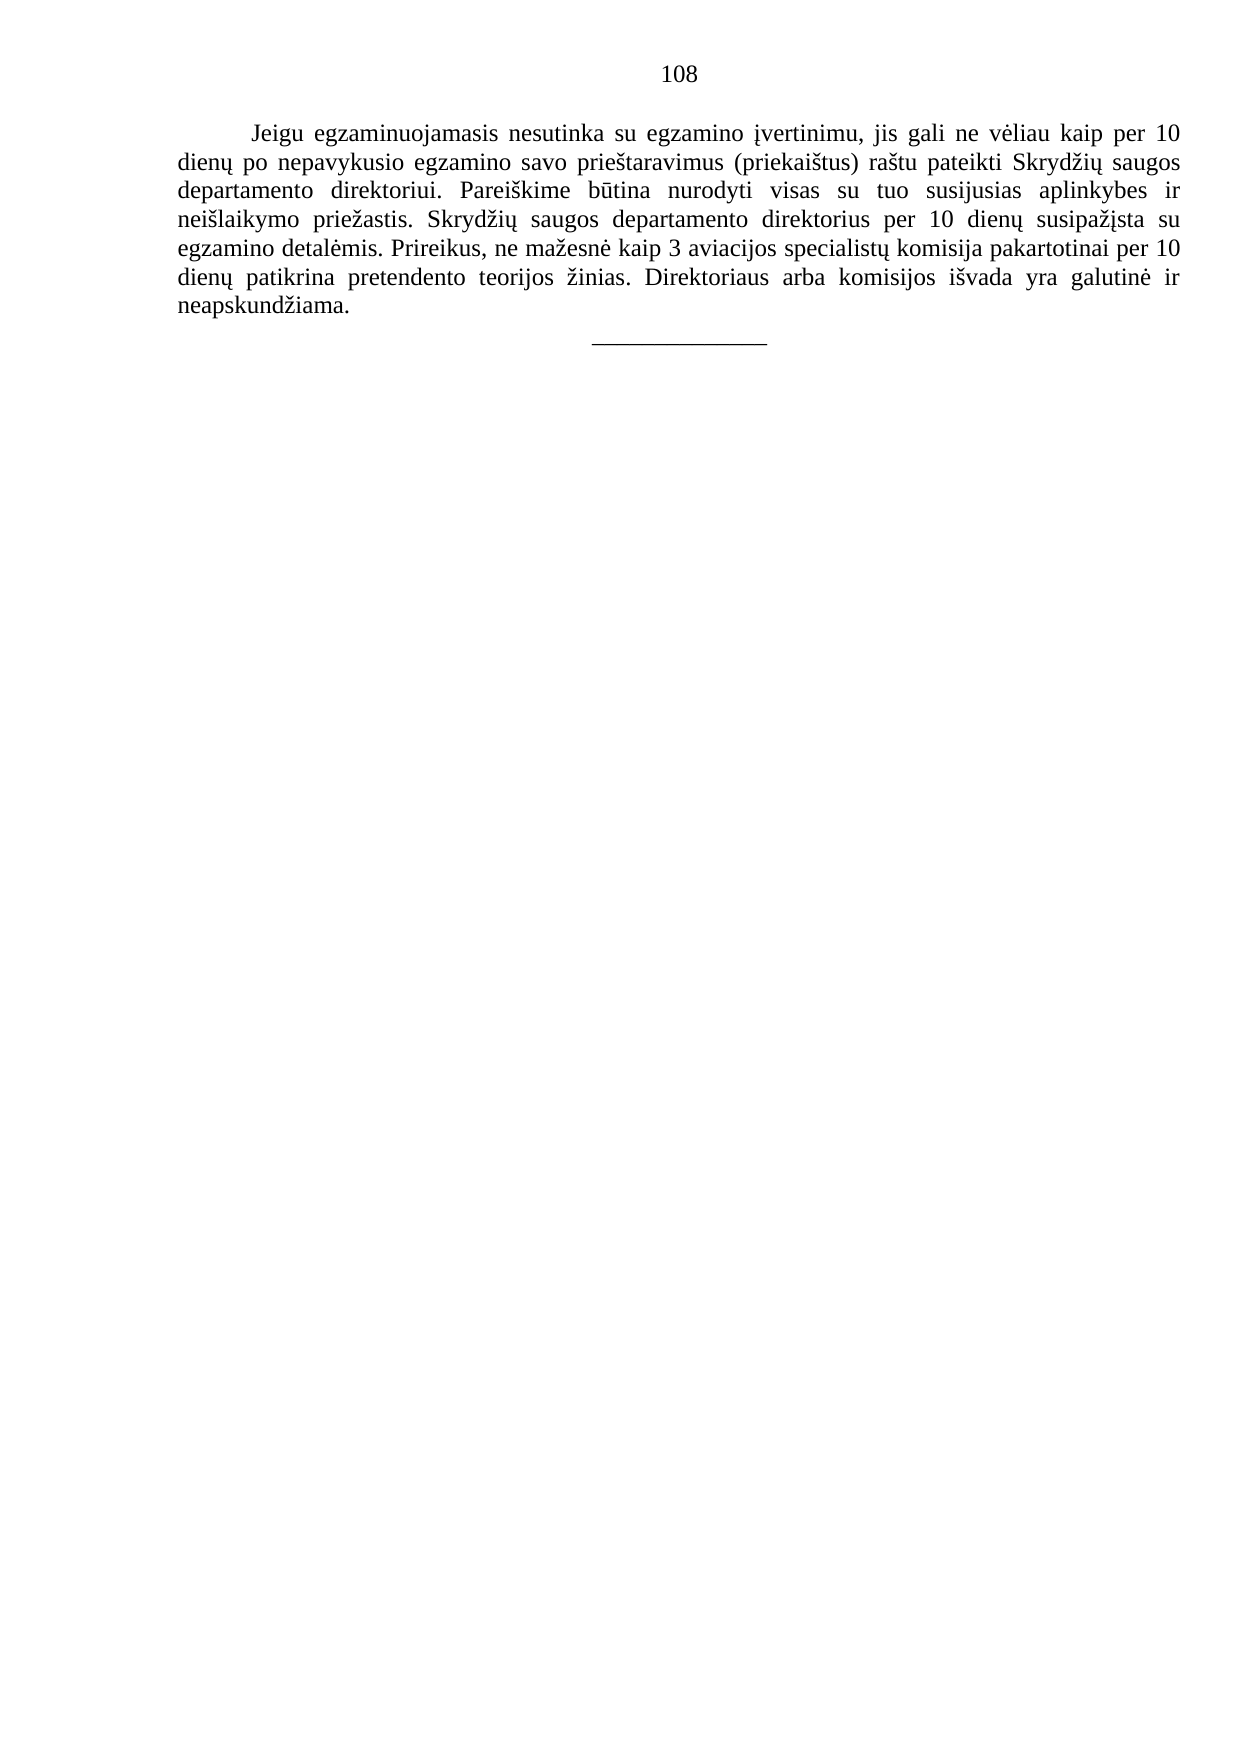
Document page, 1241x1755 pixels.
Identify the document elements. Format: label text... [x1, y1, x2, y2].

text ______________ [177, 319, 1181, 348]
text Jeigu egzaminuojamasis nesutinka su egzamino įvertinimu, jis gali ne vėliau kaip per 10 dienų po nepavykusio egzamino savo prieštaravimus (priekaištus) raštu pateikti Skrydžių saugos departamento direktoriui. Pareiškime būtina nurodyti visas su tuo susijusias aplinkybes ir neišlaikymo priežastis. Skrydžių saugos departamento direktorius per 10 dienų susipažįsta su egzamino detalėmis. Prireikus, ne mažesnė kaip 3 aviacijos specialistų komisija pakartotinai per 10 dienų patikrina pretendento teorijos žinias. Direktoriaus arba komisijos išvada yra galutinė ir neapskundžiama. [177, 118, 1181, 319]
